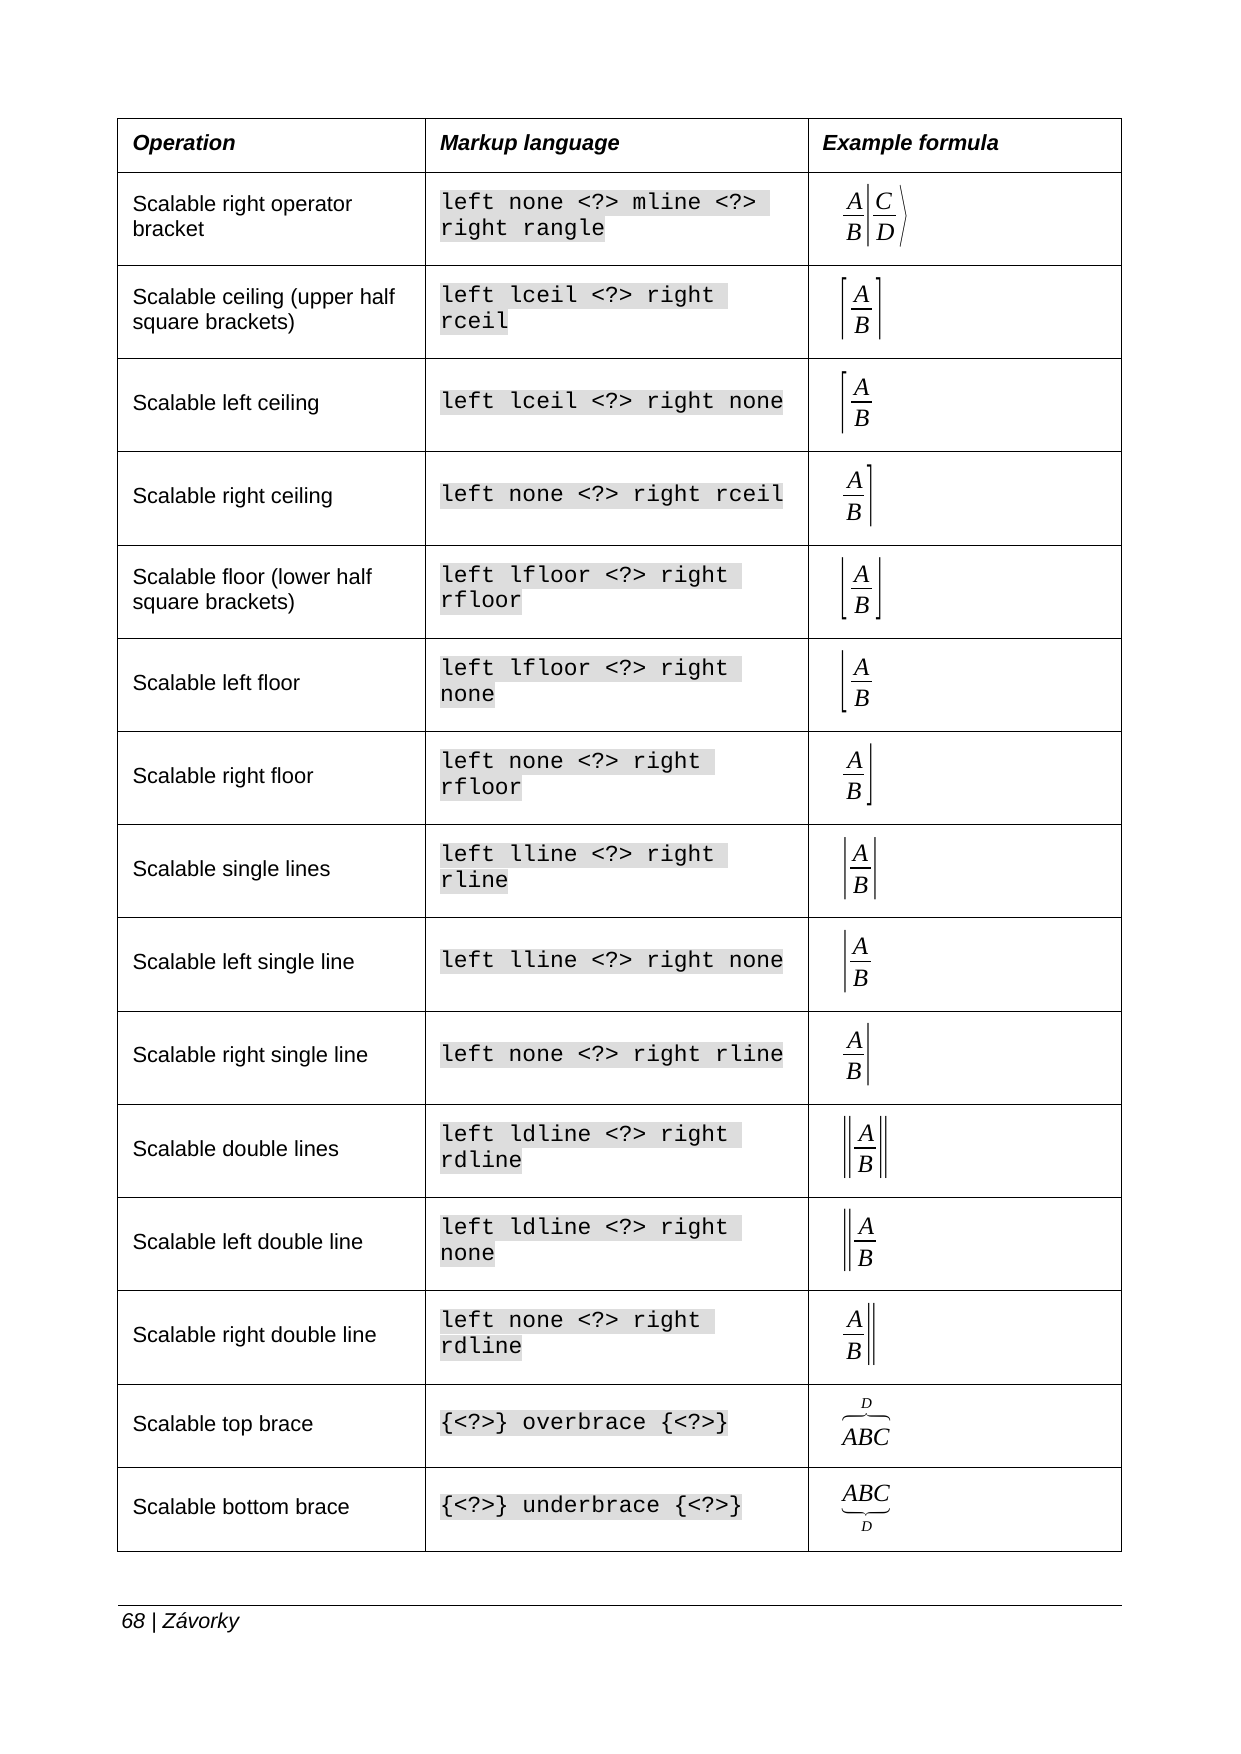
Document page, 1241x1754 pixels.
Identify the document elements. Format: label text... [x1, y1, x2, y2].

table_cell left lfloor <?> right rfloor [426, 546, 808, 638]
table_cell left ldline <?> right rdline [426, 1105, 808, 1197]
table_cell Scalable floor (lower half square brackets) [118, 546, 425, 638]
table_cell Scalable right single line [118, 1012, 425, 1104]
table_header Markup language [426, 119, 808, 172]
table_cell [809, 918, 1121, 1011]
table_cell [809, 359, 1121, 451]
table_cell Scalable bottom brace [118, 1468, 425, 1551]
table_cell [809, 266, 1121, 358]
table_cell left none <?> right rfloor [426, 732, 808, 824]
table_cell left lceil <?> right none [426, 359, 808, 451]
table_cell left ldline <?> right none [426, 1198, 808, 1290]
table_cell Scalable top brace [118, 1385, 425, 1467]
table_cell {<?>} underbrace {<?>} [426, 1468, 808, 1551]
table_cell Scalable left floor [118, 639, 425, 731]
table_cell left lline <?> right rline [426, 825, 808, 917]
table_cell [809, 1198, 1121, 1290]
table_cell Scalable ceiling (upper half square brackets) [118, 266, 425, 358]
table_cell Scalable right double line [118, 1291, 425, 1383]
table_cell left none <?> right rdline [426, 1291, 808, 1383]
table_cell [809, 452, 1121, 544]
table_cell [809, 1291, 1121, 1383]
table_cell Scalable left double line [118, 1198, 425, 1290]
table_header Operation [118, 119, 425, 172]
table_cell left lline <?> right none [426, 918, 808, 1011]
table_cell [809, 1012, 1121, 1104]
table_cell Scalable single lines [118, 825, 425, 917]
table_cell Scalable left single line [118, 918, 425, 1011]
table_cell left lfloor <?> right none [426, 639, 808, 731]
table_cell [809, 1105, 1121, 1197]
table_cell Scalable left ceiling [118, 359, 425, 451]
table_cell [809, 639, 1121, 731]
table_cell left lceil <?> right rceil [426, 266, 808, 358]
table_cell Scalable right operator bracket [118, 173, 425, 265]
table_cell Scalable right floor [118, 732, 425, 824]
table_cell left none <?> mline <?> right rangle [426, 173, 808, 265]
table_cell [809, 173, 1121, 265]
table_cell [809, 546, 1121, 638]
table_cell [809, 1468, 1121, 1551]
table_cell [809, 732, 1121, 824]
table_cell Scalable right ceiling [118, 452, 425, 544]
table_cell {<?>} overbrace {<?>} [426, 1385, 808, 1467]
table_cell [809, 1385, 1121, 1467]
table_cell left none <?> right rceil [426, 452, 808, 544]
table_cell [809, 825, 1121, 917]
table_header Example formula [809, 119, 1121, 172]
table_cell Scalable double lines [118, 1105, 425, 1197]
table_cell left none <?> right rline [426, 1012, 808, 1104]
